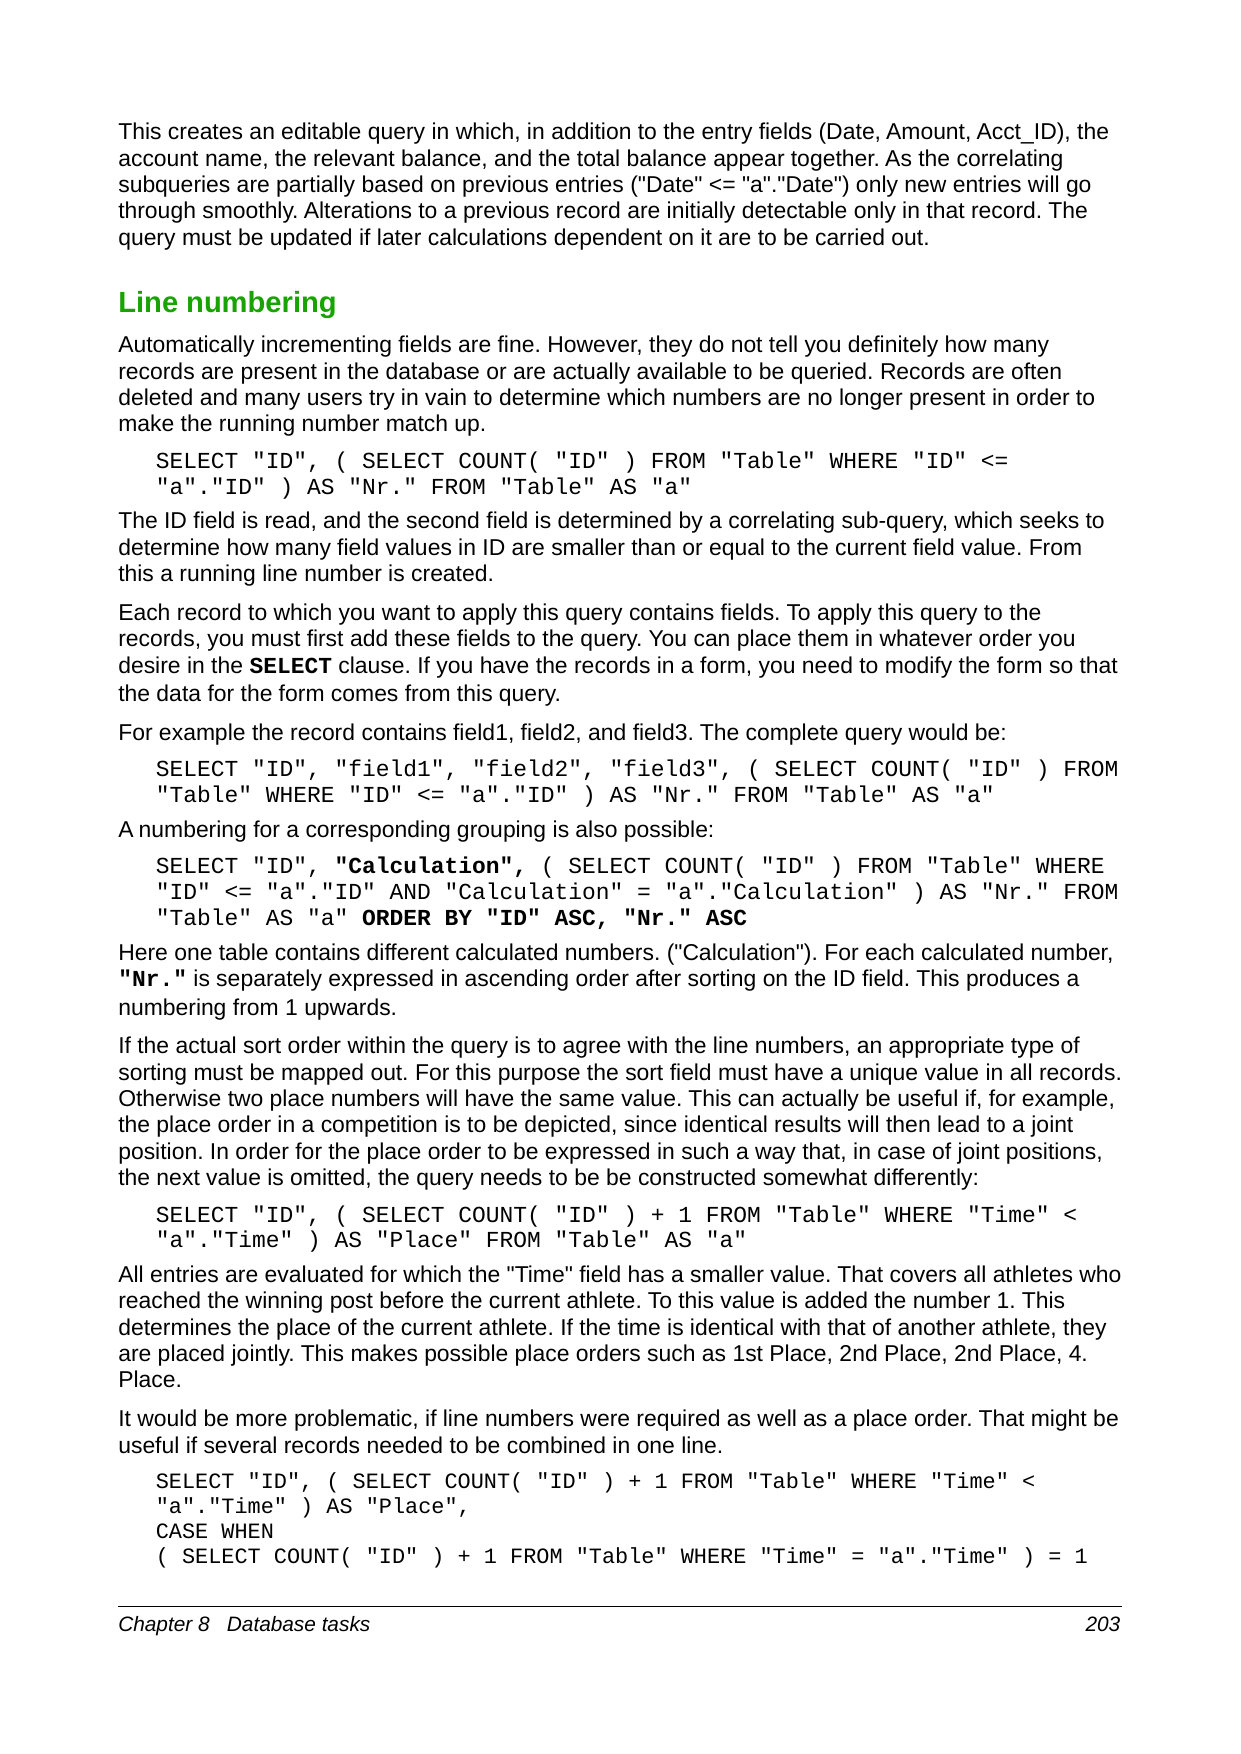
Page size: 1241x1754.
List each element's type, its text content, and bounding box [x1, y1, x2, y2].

text Each record to which you want to apply this query contains fields. To apply this query to the records, you must first add these fields to the query. You can place them in whatever order you desire in the SELECT clause. If you have the records in a form, you need to modify the form so that the data for the form comes from this query. [118, 599, 1122, 706]
text It would be more problematic, if line numbers were required as well as a place order. That might be useful if several records needed to be combined in one line. [118, 1405, 1122, 1458]
text SELECT "ID", "field1", "field2", "field3", ( SELECT COUNT( "ID" ) FROM "Table" WHERE "ID" <= "a"."ID" ) AS "Nr." FROM "Table" AS "a" [156, 758, 1122, 809]
text SELECT "ID", ( SELECT COUNT( "ID" ) FROM "Table" WHERE "ID" <= "a"."ID" ) AS "Nr." FROM "Table" AS "a" [156, 449, 1122, 501]
text All entries are evaluated for which the "Time" field has a smaller value. That covers all athletes who reached the winning post before the current athlete. To this value is added the number 1. This determines the place of the current athlete. If the time is identical with that of another athlete, they are placed jointly. This makes possible place orders such as 1st Place, 2nd Place, 2nd Place, 4. Place. [118, 1261, 1122, 1393]
text CASE WHEN [156, 1520, 1122, 1545]
text The ID field is read, and the second field is determined by a correlating sub-query, which seeks to determine how many field values in ID are smaller than or equal to the current field value. From this a running line number is created. [118, 507, 1122, 586]
text Automatically incrementing fields are fine. However, they do not tell you definitely how many records are present in the database or are actually available to be queried. Records are often deleted and many users try in vain to determine which numbers are no longer present in order to make the running number match up. [118, 331, 1122, 437]
text SELECT "ID", ( SELECT COUNT( "ID" ) + 1 FROM "Table" WHERE "Time" < "a"."Time" ) AS "Place", [156, 1471, 1122, 1520]
subtitle Line numbering [118, 285, 1122, 319]
text SELECT "ID", "Calculation", ( SELECT COUNT( "ID" ) FROM "Table" WHERE "ID" <= "a"."ID" AND "Calculation" = "a"."Calculation" ) AS "Nr." FROM "Table" AS "a" ORDER BY "ID" ASC, "Nr." ASC [156, 855, 1122, 932]
text SELECT "ID", ( SELECT COUNT( "ID" ) + 1 FROM "Table" WHERE "Time" < "a"."Time" ) AS "Place" FROM "Table" AS "a" [156, 1203, 1122, 1255]
text For example the record contains field1, field2, and field3. The complete query would be: [118, 719, 1122, 745]
text This creates an editable query in which, in addition to the entry fields (Date, Amount, Acct_ID), the account name, the relevant balance, and the total balance appear together. As the correlating subqueries are partially based on previous entries ("Date" <= "a"."Date") only new entries will go through smoothly. Alterations to a previous record are initially detectable only in that record. The query must be updated if later calculations dependent on it are to be carried out. [118, 118, 1122, 250]
text Here one table contains different calculated numbers. ("Calculation"). For each calculated number, "Nr." is separately expressed in ascending order after sorting on the ID field. This produces a numbering from 1 upwards. [118, 939, 1122, 1020]
text If the actual sort order within the query is to agree with the line numbers, an appropriate type of sorting must be mapped out. For this purpose the sort field must have a unique value in all records. Otherwise two place numbers will have the same value. This can actually be useful if, for example, the place order in a competition is to be depicted, since identical results will then lead to a joint position. In order for the place order to be expressed in such a way that, in case of joint positions, the next value is omitted, the query needs to be be constructed somewhat differently: [118, 1032, 1122, 1190]
text A numbering for a corresponding grouping is also possible: [118, 816, 1122, 842]
text ( SELECT COUNT( "ID" ) + 1 FROM "Table" WHERE "Time" = "a"."Time" ) = 1 [156, 1545, 1122, 1570]
